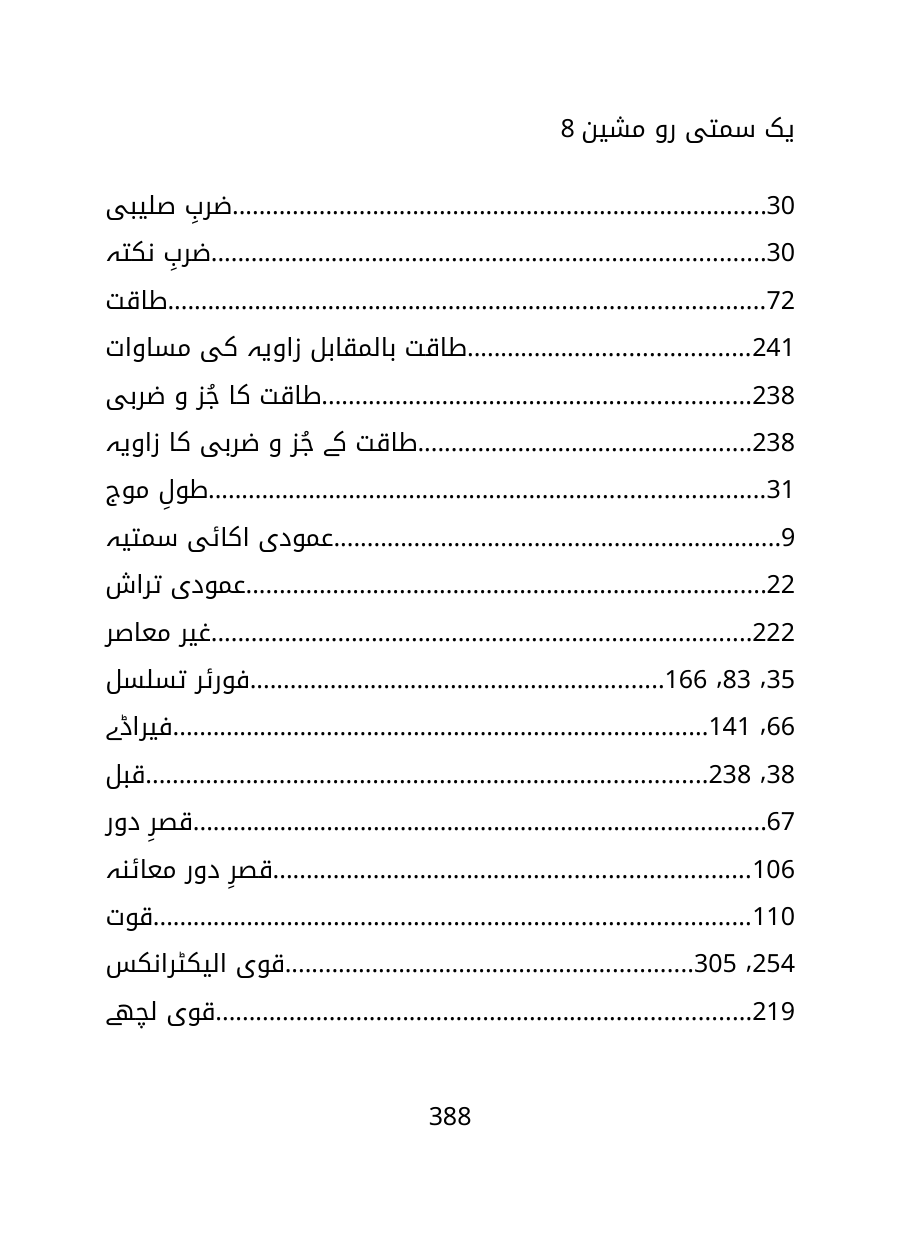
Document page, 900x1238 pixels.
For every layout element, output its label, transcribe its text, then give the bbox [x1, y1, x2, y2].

text طاقت 72 [105, 277, 795, 324]
text قوت 110 [105, 893, 795, 941]
text قصرِ دور معائنہ 106 [105, 846, 795, 893]
text قصرِ دور 67 [105, 798, 795, 846]
text قبل 38, 238 [105, 751, 795, 798]
text فورئر تسلسل 35, 83, 166 [105, 656, 795, 704]
text ضربِ نکتہ 30 [105, 230, 795, 277]
text طولِ موج 31 [105, 467, 795, 514]
text طاقت بالمقابل زاویہ کی مساوات 241 [105, 324, 795, 372]
text ضربِ صلیبی 30 [105, 182, 795, 230]
text غیر معاصر 222 [105, 609, 795, 656]
text قوی لچھے 219 [105, 988, 795, 1036]
text عمودی تراش 22 [105, 562, 795, 609]
text طاقت کے جُز و ضربی کا زاویہ 238 [105, 419, 795, 467]
text فیراڈے 66, 141 [105, 704, 795, 751]
text طاقت کا جُز و ضربی 238 [105, 372, 795, 419]
text عمودی اکائی سمتیہ 9 [105, 514, 795, 562]
text قوی الیکٹرانکس 254, 305 [105, 941, 795, 988]
